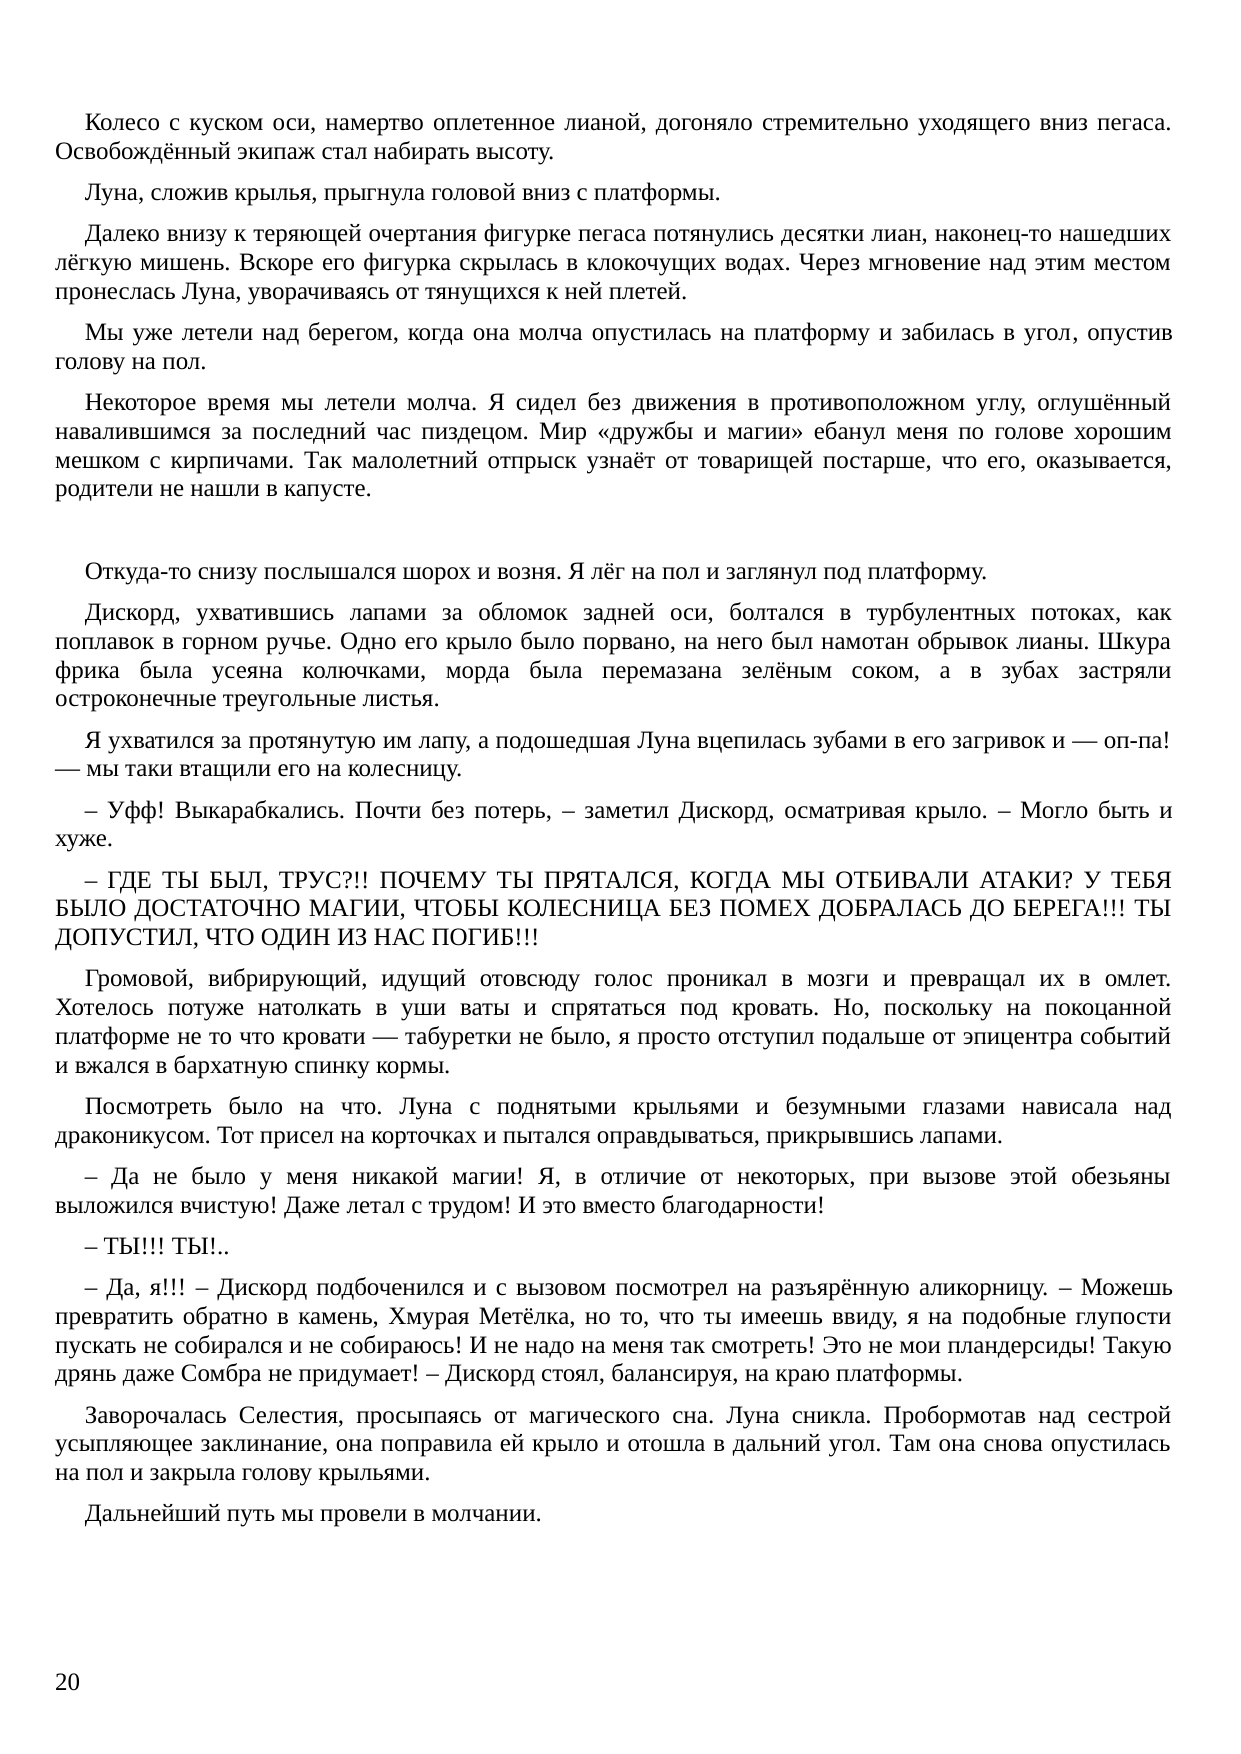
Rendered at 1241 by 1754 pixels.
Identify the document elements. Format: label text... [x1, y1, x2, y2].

text – Да не было у меня никакой магии! Я, в отличие от некоторых, при вызове этой обезьяны выложился вчистую! Даже летал с трудом! И это вместо благодарности! [55, 1161, 1173, 1218]
text – Да, я!!! – Дискорд подбоченился и с вызовом посмотрел на разъярённую аликорницу. – Можешь превратить обратно в камень, Хмурая Метёлка, но то, что ты имеешь ввиду, я на подобные глупости пускать не собирался и не собираюсь! И не надо на меня так смотреть! Это не мои пландерсиды! Такую дрянь даже Сомбра не придумает! – Дискорд стоял, балансируя, на краю платформы. [55, 1272, 1173, 1387]
text Колесо с куском оси, намертво оплетенное лианой, догоняло стремительно уходящего вниз пегаса. Освобождённый экипаж стал набирать высоту. [55, 107, 1173, 165]
text Луна, сложив крылья, прыгнула головой вниз с платформы. [55, 177, 1173, 206]
text Я ухватился за протянутую им лапу, а подошедшая Луна вцепилась зубами в его загривок и — оп-па! — мы таки втащили его на колесницу. [55, 725, 1173, 782]
text Громовой, вибрирующий, идущий отовсюду голос проникал в мозги и превращал их в омлет. Хотелось потуже натолкать в уши ваты и спрятаться под кровать. Но, поскольку на покоцанной платформе не то что кровати — табуретки не было, я просто отступил подальше от эпицентра событий и вжался в бархатную спинку кормы. [55, 963, 1173, 1078]
text Некоторое время мы летели молча. Я сидел без движения в противоположном углу, оглушённый навалившимся за последний час пиздецом. Мир «дружбы и магии» ебанул меня по голове хорошим мешком с кирпичами. Так малолетний отпрыск узнаёт от товарищей постарше, что его, оказывается, родители не нашли в капусте. [55, 387, 1173, 502]
text Заворочалась Селестия, просыпаясь от магического сна. Луна сникла. Пробормотав над сестрой усыпляющее заклинание, она поправила ей крыло и отошла в дальний угол. Там она снова опустилась на пол и закрыла голову крыльями. [55, 1400, 1173, 1486]
text – ГДЕ ТЫ БЫЛ, ТРУС?!! ПОЧЕМУ ТЫ ПРЯТАЛСЯ, КОГДА МЫ ОТБИВАЛИ АТАКИ? У ТЕБЯ БЫЛО ДОСТАТОЧНО МАГИИ, ЧТОБЫ КОЛЕСНИЦА БЕЗ ПОМЕХ ДОБРАЛАСЬ ДО БЕРЕГА!!! ТЫ ДОПУСТИЛ, ЧТО ОДИН ИЗ НАС ПОГИБ!!! [55, 865, 1173, 951]
text Откуда-то снизу послышался шорох и возня. Я лёг на пол и заглянул под платформу. [55, 556, 1173, 585]
text Дальнейший путь мы провели в молчании. [55, 1498, 1173, 1527]
text – Уфф! Выкарабкались. Почти без потерь, – заметил Дискорд, осматривая крыло. – Могло быть и хуже. [55, 795, 1173, 852]
text Мы уже летели над берегом, когда она молча опустилась на платформу и забилась в угол, опустив голову на пол. [55, 317, 1173, 375]
text Далеко внизу к теряющей очертания фигурке пегаса потянулись десятки лиан, наконец-то нашедших лёгкую мишень. Вскоре его фигурка скрылась в клокочущих водах. Через мгновение над этим местом пронеслась Луна, уворачиваясь от тянущихся к ней плетей. [55, 218, 1173, 305]
text Посмотреть было на что. Луна с поднятыми крыльями и безумными глазами нависала над драконикусом. Тот присел на корточках и пытался оправдываться, прикрывшись лапами. [55, 1091, 1173, 1148]
text Дискорд, ухватившись лапами за обломок задней оси, болтался в турбулентных потоках, как поплавок в горном ручье. Одно его крыло было порвано, на него был намотан обрывок лианы. Шкура фрика была усеяна колючками, морда была перемазана зелёным соком, а в зубах застряли остроконечные треугольные листья. [55, 597, 1173, 712]
text – ТЫ!!! ТЫ!.. [55, 1231, 1173, 1260]
